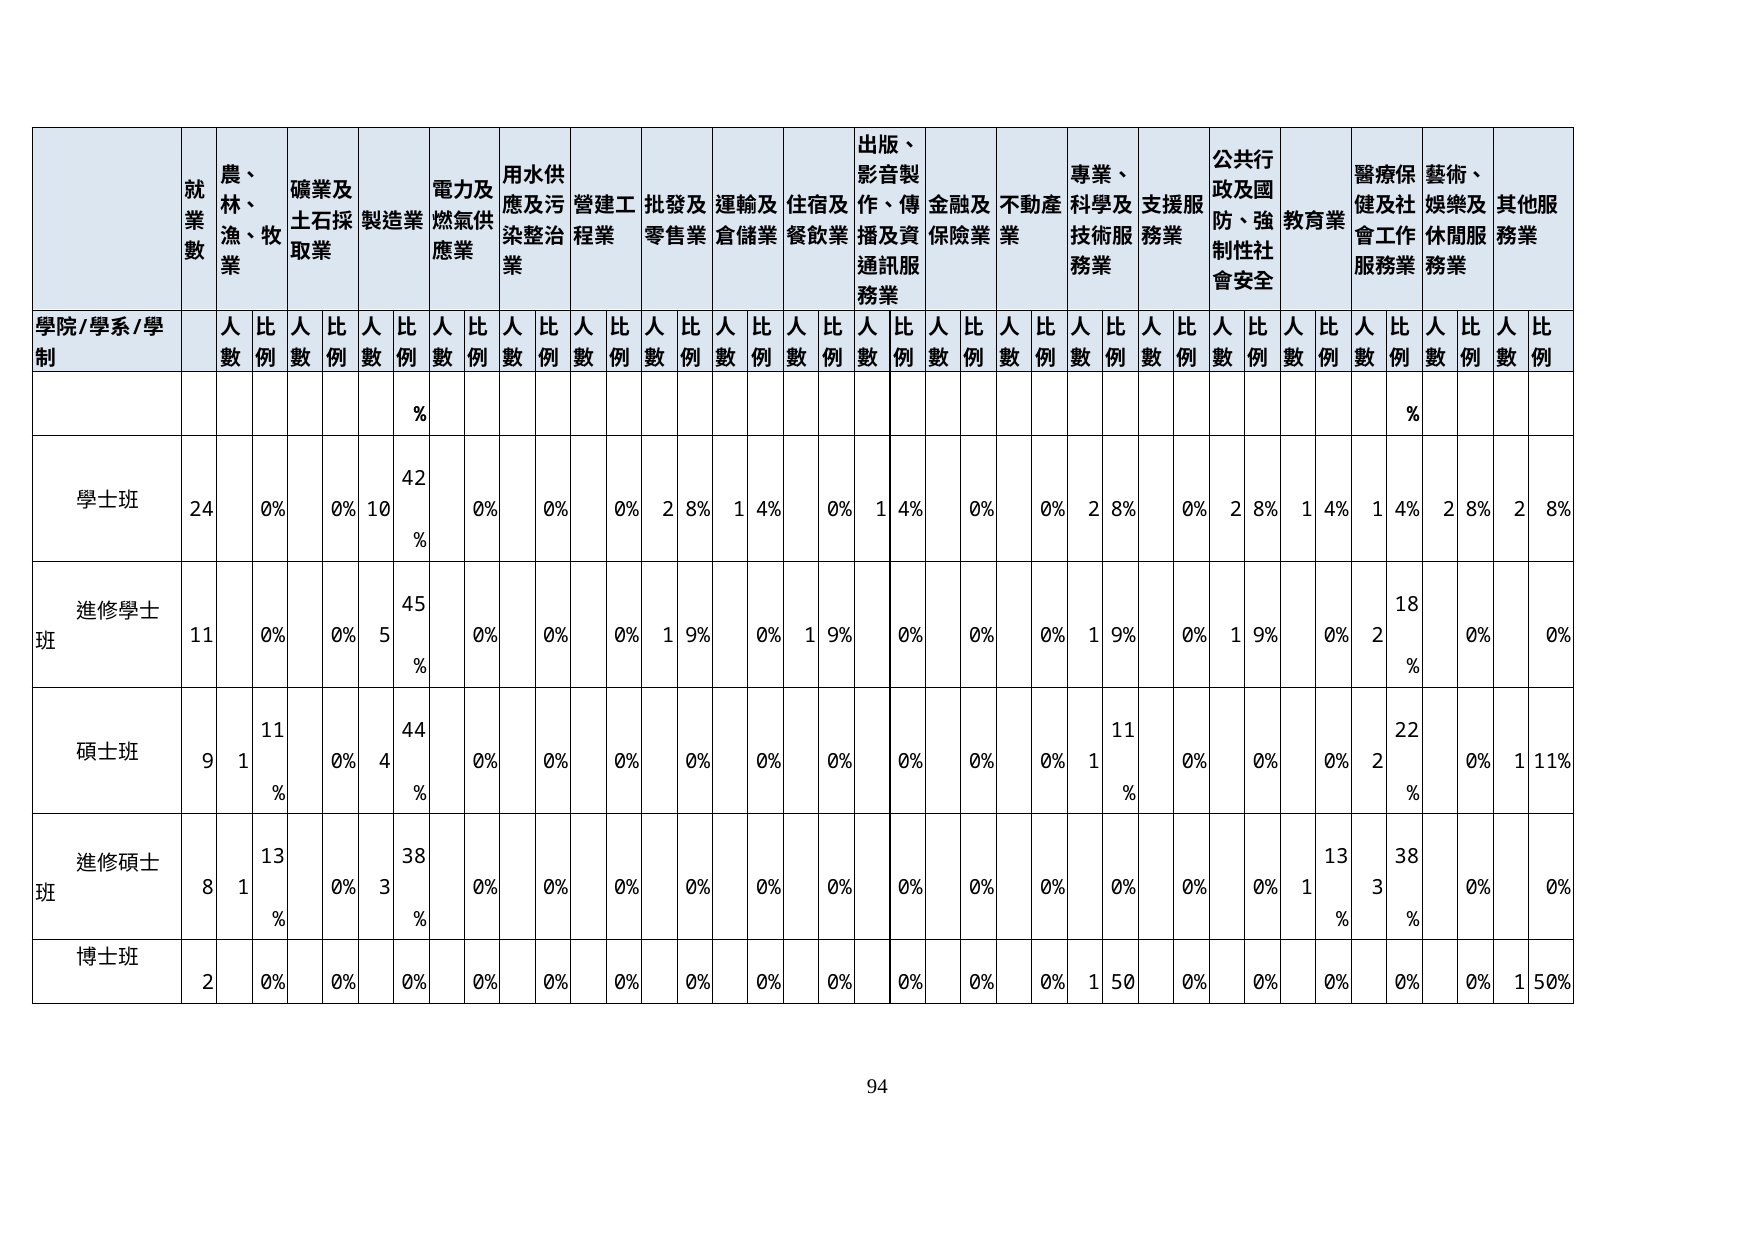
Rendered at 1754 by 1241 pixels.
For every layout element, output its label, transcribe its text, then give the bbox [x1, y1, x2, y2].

table_cell 比例 [819, 311, 854, 371]
table_cell [1245, 372, 1280, 435]
table_cell 人數 [1352, 311, 1386, 371]
table_cell 0% [253, 436, 287, 561]
table_header 醫療保健及社會工作服務業 [1352, 128, 1422, 309]
table_cell 0% [1032, 688, 1067, 813]
table_cell 0% [465, 562, 499, 687]
table_cell [926, 814, 960, 939]
table_cell 人數 [1210, 311, 1244, 371]
table_cell 0% [253, 562, 287, 687]
table_cell [536, 372, 570, 435]
table_cell 碩士班 [33, 688, 181, 813]
table_cell [1210, 814, 1244, 939]
table_cell [926, 372, 960, 435]
table_cell [1494, 562, 1528, 687]
table_cell 1 [1352, 436, 1386, 561]
table_cell [642, 372, 677, 435]
table_cell [1352, 940, 1386, 1002]
table_cell 人數 [784, 311, 818, 371]
table_header 出版、影音製作、傳播及資通訊服務業 [855, 128, 925, 309]
table_cell [1068, 814, 1102, 939]
table_cell 0% [1387, 940, 1422, 1002]
table_cell [713, 688, 747, 813]
table_cell 0% [465, 436, 499, 561]
table_cell 人數 [926, 311, 960, 371]
table_cell 0% [748, 562, 783, 687]
table_cell 0% [1458, 562, 1493, 687]
table_cell 人數 [713, 311, 747, 371]
table_cell 0% [1103, 814, 1138, 939]
table_cell 38% [1387, 814, 1422, 939]
table_cell 8% [1245, 436, 1280, 561]
table_cell [1139, 372, 1173, 435]
table_cell 45% [394, 562, 429, 687]
table_cell 0% [961, 940, 996, 1002]
table_cell 0% [961, 814, 996, 939]
table_cell [571, 688, 606, 813]
table_cell 0% [748, 814, 783, 939]
table_cell 0% [536, 814, 570, 939]
table_cell 0% [607, 562, 641, 687]
table_cell 0% [607, 688, 641, 813]
table_cell 2 [1068, 436, 1102, 561]
table_cell [607, 372, 641, 435]
table_cell 0% [1032, 814, 1067, 939]
table_cell [288, 436, 322, 561]
table_cell 0% [323, 940, 358, 1002]
table_cell [961, 372, 996, 435]
table_cell 9% [678, 562, 712, 687]
table_cell 比例 [678, 311, 712, 371]
table_header 支援服務業 [1139, 128, 1209, 309]
table_cell 9 [182, 688, 216, 813]
table_cell [997, 562, 1031, 687]
table_cell [288, 940, 322, 1002]
table_cell [891, 372, 925, 435]
table_cell [997, 814, 1031, 939]
table_cell [784, 436, 818, 561]
table_cell [1139, 562, 1173, 687]
table_cell 比例 [465, 311, 499, 371]
table_cell 0% [1529, 814, 1573, 939]
table_cell [855, 372, 889, 435]
table_header 專業、科學及技術服務業 [1068, 128, 1138, 309]
table_cell 0% [1174, 436, 1209, 561]
table_cell 比例 [536, 311, 570, 371]
table_cell [500, 562, 535, 687]
table_cell 比例 [891, 311, 925, 371]
table_cell 人數 [855, 311, 889, 371]
table_cell [288, 562, 322, 687]
table_cell [465, 372, 499, 435]
table_cell [678, 372, 712, 435]
table_cell [1210, 688, 1244, 813]
table_cell 0% [819, 814, 854, 939]
table_cell 比例 [1316, 311, 1351, 371]
table_cell 2 [1210, 436, 1244, 561]
table_cell 0% [961, 436, 996, 561]
table_cell 0% [891, 688, 925, 813]
table_cell [430, 814, 464, 939]
table_cell 0% [536, 688, 570, 813]
table_cell [1281, 688, 1315, 813]
table_cell 18% [1387, 562, 1422, 687]
table_header 不動產業 [997, 128, 1067, 309]
table_cell 人數 [642, 311, 677, 371]
table_cell [430, 436, 464, 561]
table_cell 0% [1245, 688, 1280, 813]
table_cell 人數 [430, 311, 464, 371]
table_cell 13% [1316, 814, 1351, 939]
table_cell 0% [465, 814, 499, 939]
table_cell 學士班 [33, 436, 181, 561]
table_cell 8 [182, 814, 216, 939]
table_cell 1 [1068, 940, 1102, 1002]
table_cell 22% [1387, 688, 1422, 813]
table_cell 0% [1245, 940, 1280, 1002]
table_cell 0% [253, 940, 287, 1002]
table_cell 比例 [1245, 311, 1280, 371]
table_cell 0% [394, 940, 429, 1002]
table_cell 4 [359, 688, 393, 813]
table_cell [430, 372, 464, 435]
table_cell [1139, 814, 1173, 939]
table_cell 0% [1032, 436, 1067, 561]
table_cell 2 [1423, 436, 1457, 561]
table_header 運輸及倉儲業 [713, 128, 783, 309]
table_header 公共行政及國防、強制性社會安全 [1210, 128, 1280, 309]
table_cell 0% [678, 940, 712, 1002]
table_cell 2 [1352, 688, 1386, 813]
table_cell 比例 [1174, 311, 1209, 371]
table_cell 進修學士班 [33, 562, 181, 687]
table_cell [1423, 372, 1457, 435]
table_cell 0% [323, 688, 358, 813]
table_cell 8% [1529, 436, 1573, 561]
table_cell 1 [1494, 940, 1528, 1002]
table_cell 1 [217, 688, 252, 813]
table_cell 11% [1529, 688, 1573, 813]
table_header 就業數 [182, 128, 216, 309]
table_header [33, 128, 181, 309]
table_cell [1281, 372, 1315, 435]
table_header 營建工程業 [571, 128, 641, 309]
table_header 農、林、漁、牧業 [217, 128, 287, 309]
table_header 其他服務業 [1494, 128, 1573, 309]
table_cell [359, 940, 393, 1002]
table_cell 博士班 [33, 940, 181, 1002]
table_cell [1281, 562, 1315, 687]
table_cell 0% [536, 940, 570, 1002]
table_cell 比例 [1387, 311, 1422, 371]
table_cell 11% [253, 688, 287, 813]
table_cell [288, 814, 322, 939]
table_cell 人數 [217, 311, 252, 371]
table_cell 44% [394, 688, 429, 813]
table_cell [713, 940, 747, 1002]
table_cell [430, 688, 464, 813]
table_cell 學院/學系/學制 [33, 311, 181, 371]
table_cell [1281, 940, 1315, 1002]
table_cell [1316, 372, 1351, 435]
table_cell 人數 [359, 311, 393, 371]
table_cell [997, 940, 1031, 1002]
table_cell [500, 436, 535, 561]
table_cell 2 [1494, 436, 1528, 561]
table_header 住宿及餐飲業 [784, 128, 854, 309]
table_cell [1423, 814, 1457, 939]
table_cell [642, 814, 677, 939]
table_cell [288, 688, 322, 813]
table_cell [571, 940, 606, 1002]
table_cell [1352, 372, 1386, 435]
table_cell [1423, 562, 1457, 687]
table_cell 人數 [571, 311, 606, 371]
table_cell 2 [1352, 562, 1386, 687]
table_cell [1174, 372, 1209, 435]
table_cell 2 [642, 436, 677, 561]
table_cell [855, 940, 889, 1002]
table_cell 42% [394, 436, 429, 561]
table_cell 50% [1529, 940, 1573, 1002]
table_cell 比例 [1529, 311, 1573, 371]
table_cell 9% [1103, 562, 1138, 687]
table_cell [1494, 372, 1528, 435]
table_cell [784, 688, 818, 813]
table_cell [997, 372, 1031, 435]
table_cell 3 [1352, 814, 1386, 939]
table_cell 0% [536, 562, 570, 687]
table_cell 0% [748, 940, 783, 1002]
table_cell 人數 [500, 311, 535, 371]
table_cell % [1387, 372, 1422, 435]
table_cell [288, 372, 322, 435]
table_cell 比例 [1032, 311, 1067, 371]
table_cell [571, 372, 606, 435]
table_cell 0% [819, 436, 854, 561]
table_cell [500, 814, 535, 939]
table_cell 1 [1068, 688, 1102, 813]
table_cell 人數 [997, 311, 1031, 371]
table_cell 人數 [1281, 311, 1315, 371]
table_cell 11% [1103, 688, 1138, 813]
table_cell 5 [359, 562, 393, 687]
table_cell [323, 372, 358, 435]
table_cell 比例 [253, 311, 287, 371]
table_cell [217, 372, 252, 435]
table_cell [430, 940, 464, 1002]
table_header 金融及保險業 [926, 128, 996, 309]
table_cell 11 [182, 562, 216, 687]
table_cell 人數 [288, 311, 322, 371]
table_cell [642, 688, 677, 813]
table_cell [1032, 372, 1067, 435]
table_cell 8% [1458, 436, 1493, 561]
table_cell [1210, 940, 1244, 1002]
table_cell 1 [855, 436, 889, 561]
table_cell 0% [819, 688, 854, 813]
table_cell 0% [891, 814, 925, 939]
table_cell [217, 436, 252, 561]
table_cell 比例 [1103, 311, 1138, 371]
table_cell % [394, 372, 429, 435]
table_cell [1210, 372, 1244, 435]
table_cell 0% [1458, 688, 1493, 813]
table_cell 0% [1174, 940, 1209, 1002]
table_cell 0% [1174, 814, 1209, 939]
table_cell [217, 562, 252, 687]
table_cell [784, 372, 818, 435]
table_header 礦業及土石採取業 [288, 128, 358, 309]
table_cell [500, 940, 535, 1002]
table_cell [1423, 688, 1457, 813]
table_header 電力及燃氣供應業 [430, 128, 499, 309]
table_cell 比例 [323, 311, 358, 371]
table_cell 0% [1316, 688, 1351, 813]
table_cell [33, 372, 181, 435]
table_cell 9% [1245, 562, 1280, 687]
table_cell 38% [394, 814, 429, 939]
table_cell 0% [1245, 814, 1280, 939]
table_cell [713, 562, 747, 687]
table_header 教育業 [1281, 128, 1351, 309]
table_cell [1139, 688, 1173, 813]
table_cell [571, 436, 606, 561]
table_cell 3 [359, 814, 393, 939]
table_cell 1 [784, 562, 818, 687]
table_cell 比例 [394, 311, 429, 371]
table_cell [784, 940, 818, 1002]
table_cell 0% [1174, 688, 1209, 813]
table_cell 13% [253, 814, 287, 939]
table_cell 0% [961, 562, 996, 687]
table_cell 人數 [1494, 311, 1528, 371]
table_cell 24 [182, 436, 216, 561]
table_cell [713, 814, 747, 939]
table_cell [1068, 372, 1102, 435]
table_cell 0% [1316, 562, 1351, 687]
table_cell 4% [1316, 436, 1351, 561]
table_cell [997, 688, 1031, 813]
table_cell 0% [961, 688, 996, 813]
table_cell 人數 [1139, 311, 1173, 371]
table_cell [571, 562, 606, 687]
table_cell 4% [891, 436, 925, 561]
table_cell [500, 372, 535, 435]
table_cell 0% [607, 436, 641, 561]
table_cell 0% [891, 562, 925, 687]
table_cell 8% [678, 436, 712, 561]
table_cell [926, 562, 960, 687]
table_cell [926, 436, 960, 561]
table_cell 1 [1494, 688, 1528, 813]
table_cell 0% [323, 814, 358, 939]
table_cell [217, 940, 252, 1002]
table_cell 4% [1387, 436, 1422, 561]
table_cell [1529, 372, 1573, 435]
table_header 用水供應及污染整治業 [500, 128, 570, 309]
table_cell 1 [1210, 562, 1244, 687]
table_cell 9% [819, 562, 854, 687]
table_cell [997, 436, 1031, 561]
table_cell 0% [1032, 940, 1067, 1002]
table_cell 0% [1316, 940, 1351, 1002]
table_cell [359, 372, 393, 435]
table_cell 0% [536, 436, 570, 561]
table_cell 0% [1458, 814, 1493, 939]
table_cell [1139, 436, 1173, 561]
table_header 製造業 [359, 128, 429, 309]
table_cell 0% [891, 940, 925, 1002]
table_cell 0% [323, 436, 358, 561]
table_cell 0% [819, 940, 854, 1002]
table_cell 人數 [1423, 311, 1457, 371]
table_cell 0% [1458, 940, 1493, 1002]
table_cell [784, 814, 818, 939]
table_cell 1 [1281, 436, 1315, 561]
table_cell [926, 940, 960, 1002]
table_cell 比例 [748, 311, 783, 371]
table_cell 0% [1174, 562, 1209, 687]
table_cell [500, 688, 535, 813]
table_cell 1 [217, 814, 252, 939]
table_cell 比例 [961, 311, 996, 371]
table_cell 1 [642, 562, 677, 687]
table_cell [642, 940, 677, 1002]
table_cell [430, 562, 464, 687]
table_header 批發及零售業 [642, 128, 712, 309]
table_cell [1103, 372, 1138, 435]
table_cell 2 [182, 940, 216, 1002]
table_cell 人數 [1068, 311, 1102, 371]
table_cell [253, 372, 287, 435]
table_cell 8% [1103, 436, 1138, 561]
table_cell 1 [1068, 562, 1102, 687]
table_cell 比例 [607, 311, 641, 371]
table_cell [819, 372, 854, 435]
table_cell [855, 562, 889, 687]
table_cell [1139, 940, 1173, 1002]
table_header 藝術、娛樂及休閒服務業 [1423, 128, 1493, 309]
table_cell [1494, 814, 1528, 939]
table_cell [182, 311, 216, 371]
table_cell 0% [1529, 562, 1573, 687]
table_cell 0% [678, 814, 712, 939]
table_cell 0% [1032, 562, 1067, 687]
table_cell [748, 372, 783, 435]
table_cell 0% [607, 814, 641, 939]
table_cell 0% [465, 688, 499, 813]
table_cell [855, 688, 889, 813]
table_cell 10 [359, 436, 393, 561]
table_cell 0% [465, 940, 499, 1002]
table_cell 0% [607, 940, 641, 1002]
table_cell 比例 [1458, 311, 1493, 371]
table_cell [926, 688, 960, 813]
table_cell 50 [1103, 940, 1138, 1002]
table_cell [855, 814, 889, 939]
table_cell 進修碩士班 [33, 814, 181, 939]
table_cell [1458, 372, 1493, 435]
table_cell 0% [678, 688, 712, 813]
table_cell 4% [748, 436, 783, 561]
table_cell 0% [323, 562, 358, 687]
table_cell 1 [713, 436, 747, 561]
table_cell 0% [748, 688, 783, 813]
table_cell 1 [1281, 814, 1315, 939]
table_cell [1423, 940, 1457, 1002]
table_cell [182, 372, 216, 435]
table_cell [713, 372, 747, 435]
table_cell [571, 814, 606, 939]
